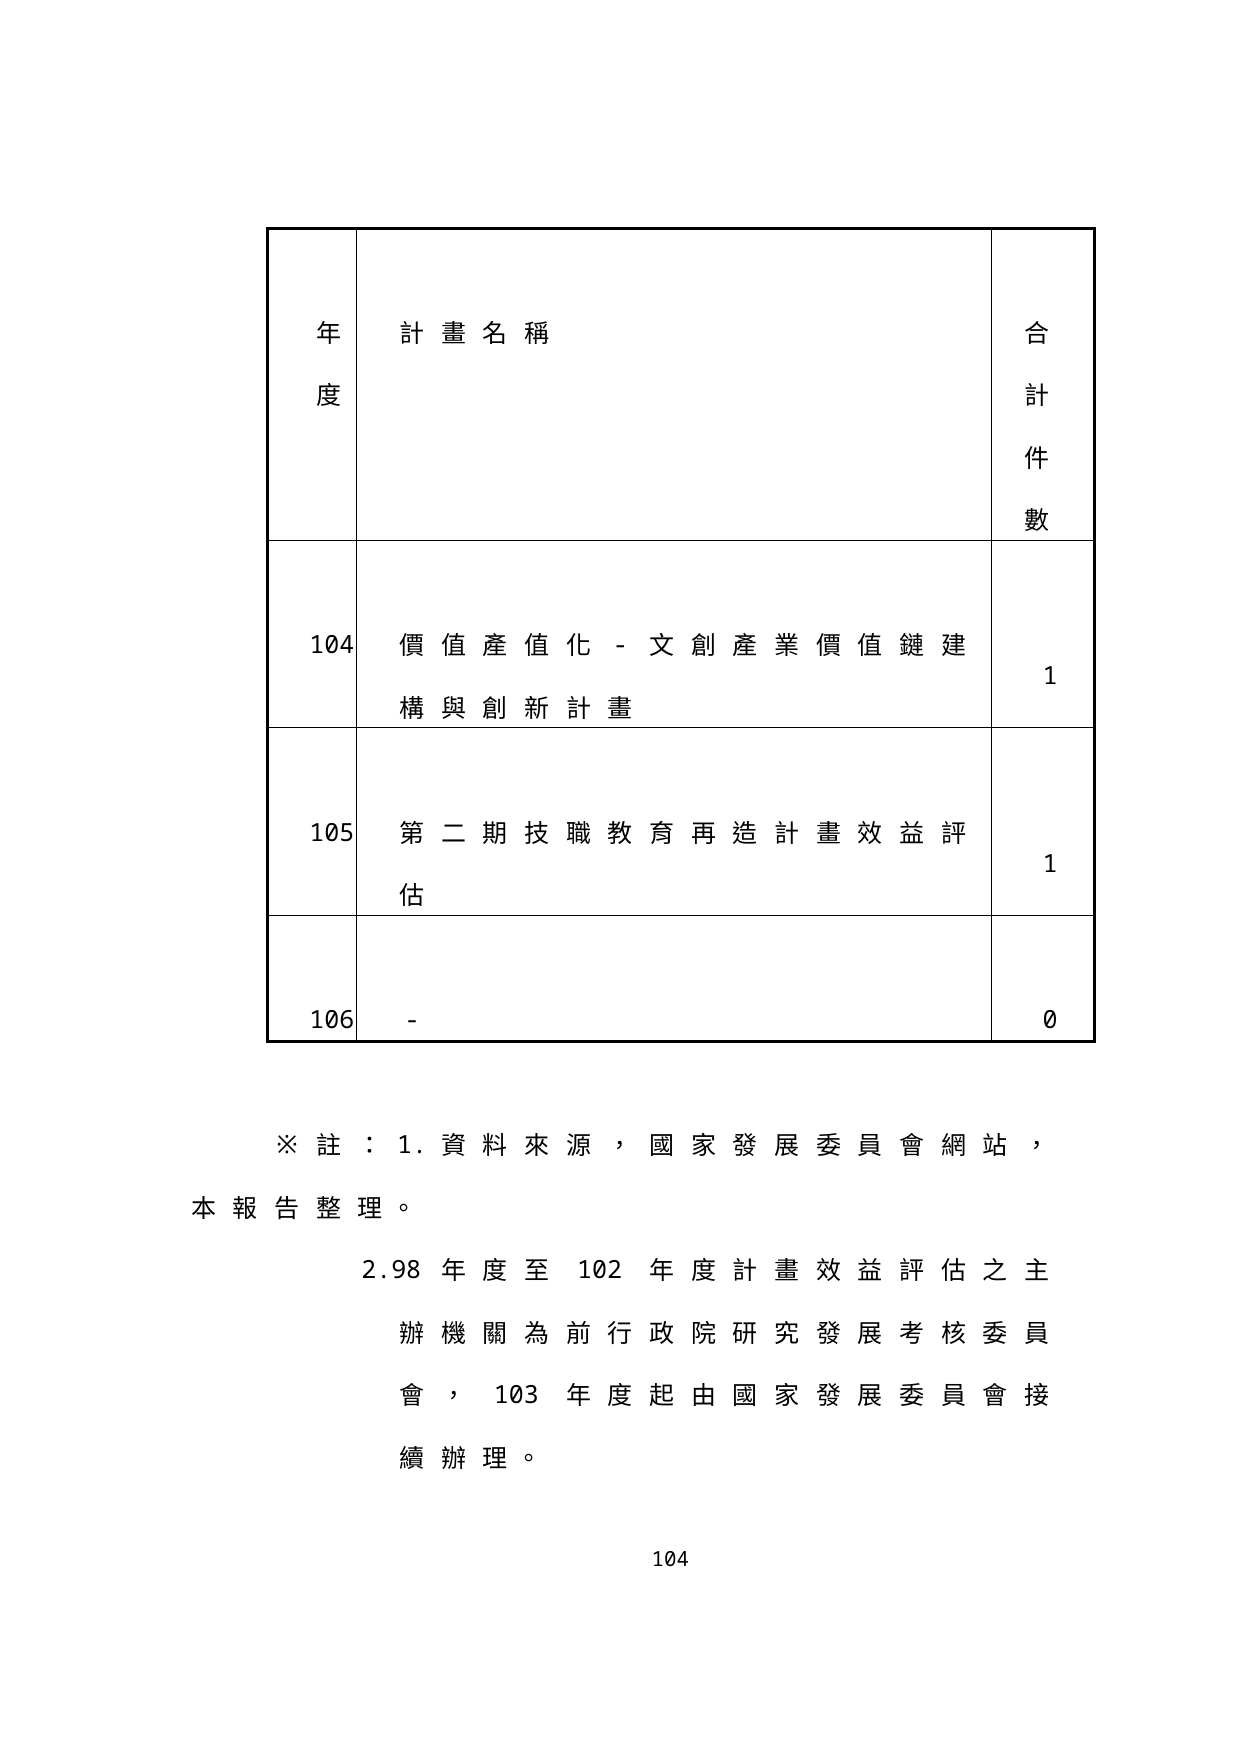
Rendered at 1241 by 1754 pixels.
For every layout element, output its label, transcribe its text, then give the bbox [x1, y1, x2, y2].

table_cell 105 [269, 728, 356, 915]
table_cell 106 [269, 916, 356, 1040]
table_header 計畫名稱 [357, 230, 991, 540]
table_cell 1 [992, 541, 1093, 727]
table_cell - [357, 916, 991, 1040]
table_header 合計件數 [992, 230, 1093, 540]
table_cell 1 [992, 728, 1093, 915]
table_header 年度 [269, 230, 356, 540]
table_cell 價值產值化-文創產業價值鏈建構與創新計畫 [357, 541, 991, 727]
table_cell 第二期技職教育再造計畫效益評估 [357, 728, 991, 915]
text 2.98年度至102年度計畫效益評估之主辦機關為前行政院研究發展考核委員會，103年度起由國家發展委員會接續辦理。 [336, 1227, 1058, 1477]
text ※註：1.資料來源，國家發展委員會網站，本報告整理。 [183, 1102, 1058, 1227]
table_cell 0 [992, 916, 1093, 1040]
table_cell 104 [269, 541, 356, 727]
